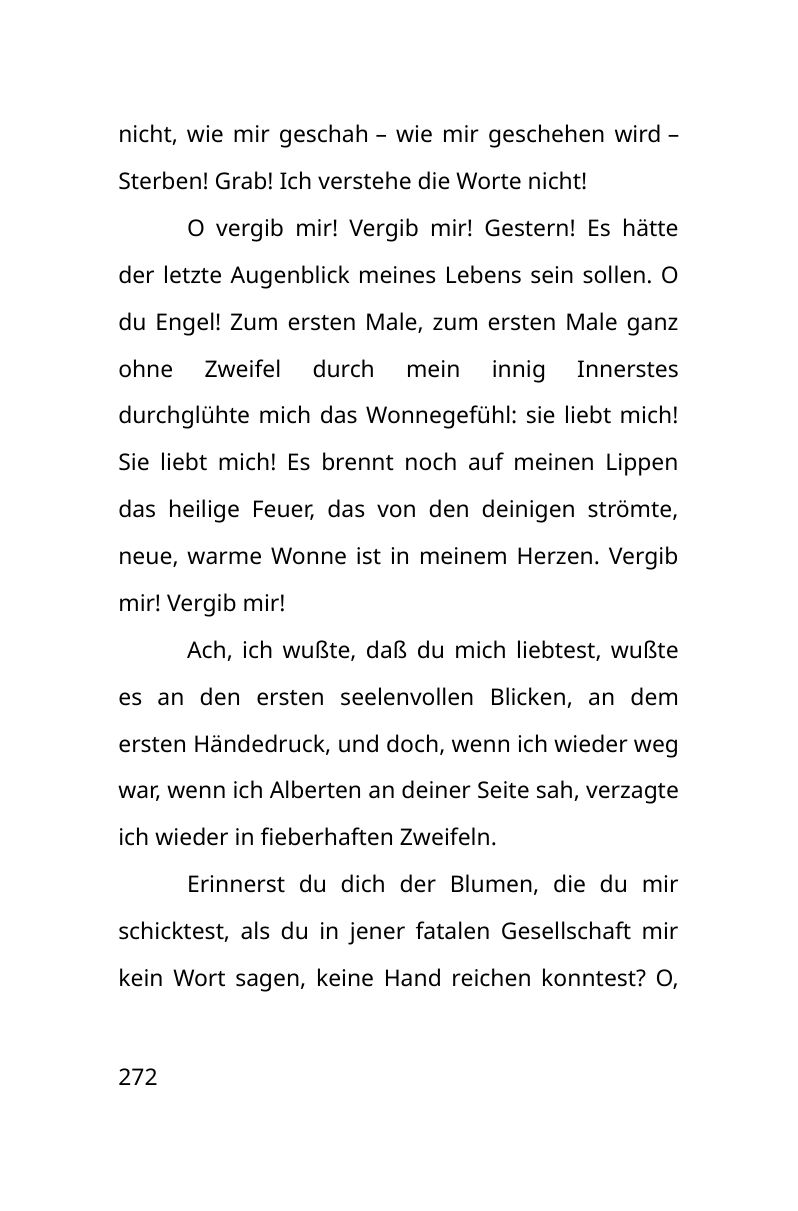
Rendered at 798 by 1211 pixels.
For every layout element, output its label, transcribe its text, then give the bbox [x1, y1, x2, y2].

text nicht, wie mir geschah – wie mir geschehen wird – Sterben! Grab! Ich verstehe die Worte nicht! [118, 118, 679, 196]
text Erinnerst du dich der Blumen, die du mir schicktest, als du in jener fatalen Gesellschaft mir kein Wort sagen, keine Hand reichen konntest? O, [118, 868, 679, 993]
text Ach, ich wußte, daß du mich liebtest, wußte es an den ersten seelenvollen Blicken, an dem ersten Händedruck, und doch, wenn ich wieder weg war, wenn ich Alberten an deiner Seite sah, verzagte ich wieder in fieberhaften Zweifeln. [118, 634, 679, 852]
text O vergib mir! Vergib mir! Gestern! Es hätte der letzte Augenblick meines Lebens sein sollen. O du Engel! Zum ersten Male, zum ersten Male ganz ohne Zweifel durch mein innig Innerstes durchglühte mich das Wonnegefühl: sie liebt mich! Sie liebt mich! Es brennt noch auf meinen Lippen das heilige Feuer, das von den deinigen strömte, neue, warme Wonne ist in meinem Herzen. Vergib mir! Vergib mir! [118, 212, 679, 618]
